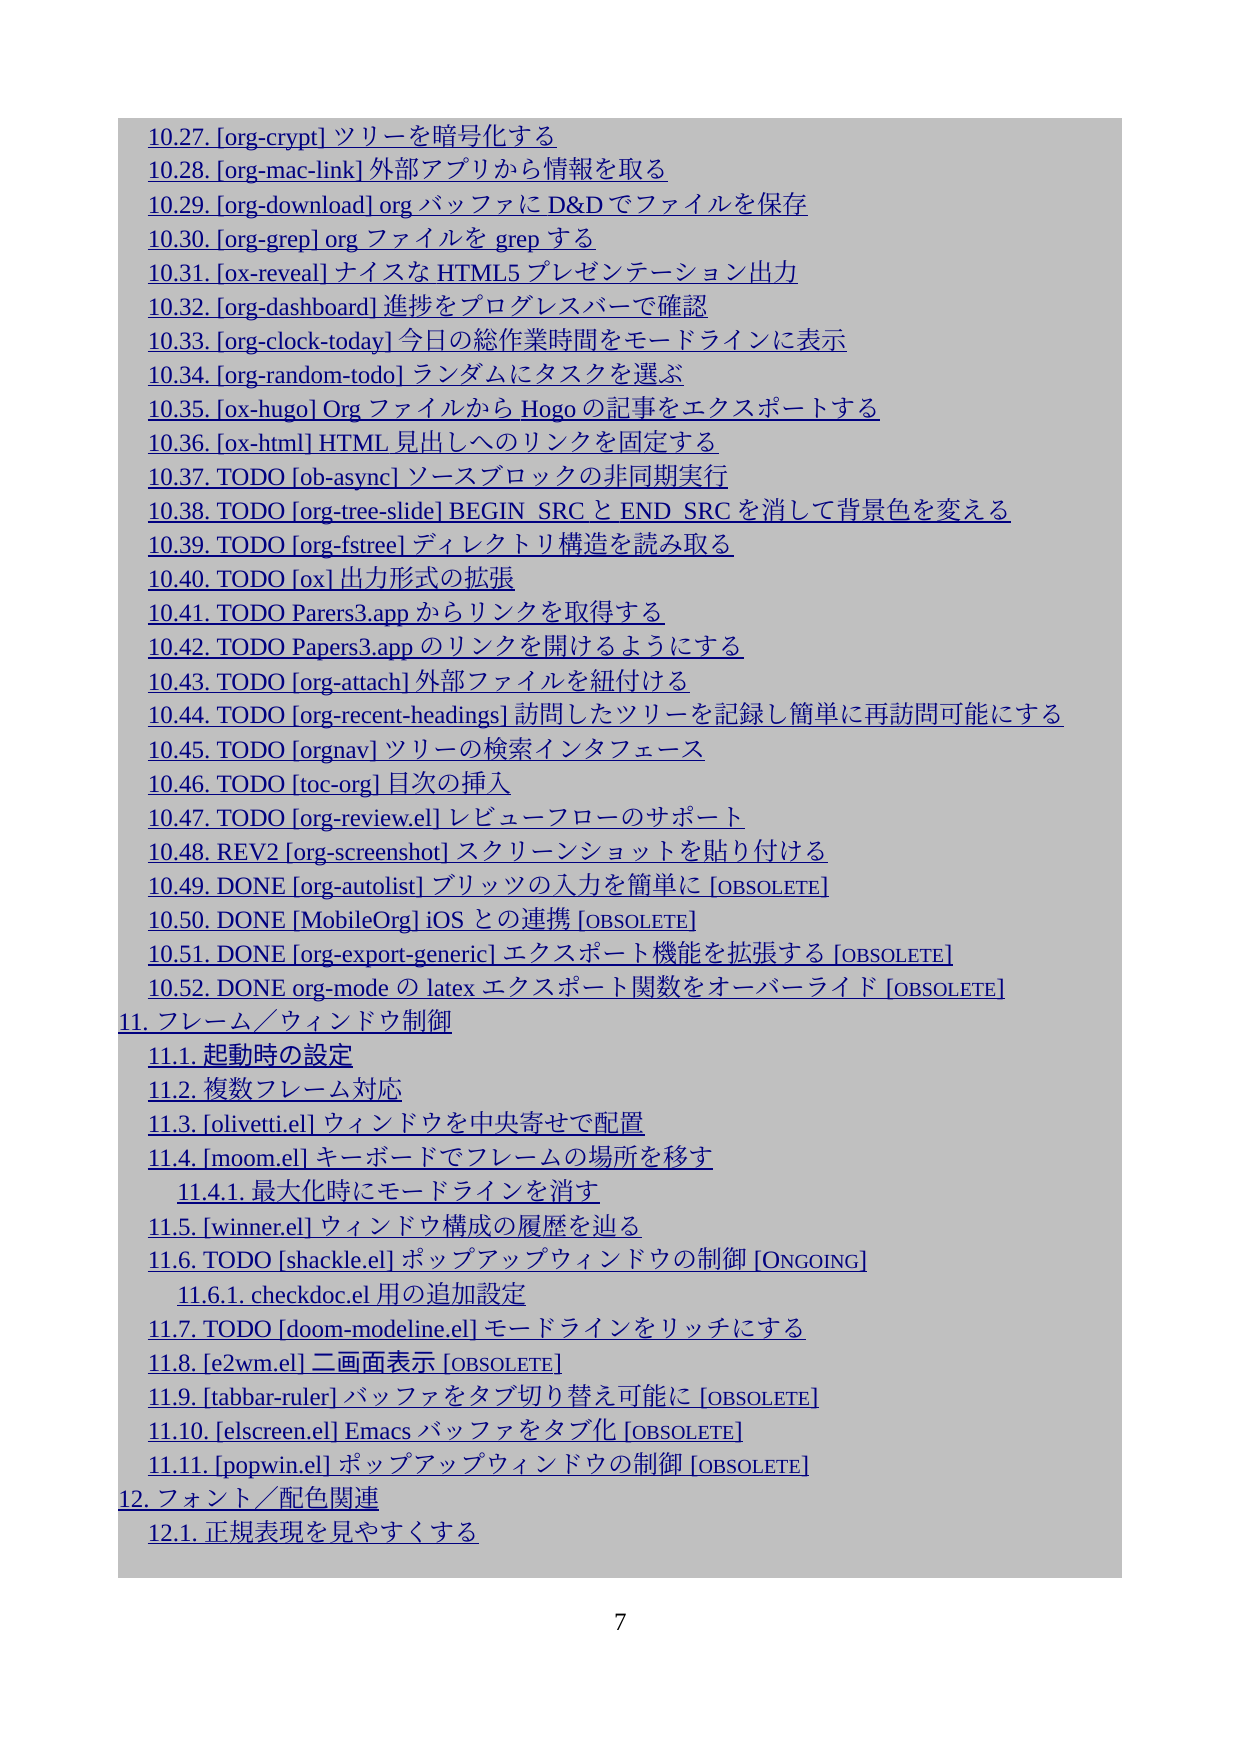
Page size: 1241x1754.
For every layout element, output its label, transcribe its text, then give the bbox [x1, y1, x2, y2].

text 11. フレーム／ウィンドウ制御 [118, 1004, 1122, 1038]
text 10.43. TODO [org-attach] 外部ファイルを紐付ける [148, 663, 1122, 697]
text 10.50. DONE [MobileOrg] iOS との連携 [obsolete] [148, 902, 1122, 936]
text 11.2. 複数フレーム対応 [148, 1072, 1122, 1106]
text 11.5. [winner.el] ウィンドウ構成の履歴を辿る [148, 1208, 1122, 1242]
text 11.4. [moom.el] キーボードでフレームの場所を移す [148, 1140, 1122, 1174]
text 10.29. [org-download] org バッファにD&Dでファイルを保存 [148, 186, 1122, 220]
text 10.37. TODO [ob-async] ソースブロックの非同期実行 [148, 459, 1122, 493]
text 11.3. [olivetti.el] ウィンドウを中央寄せで配置 [148, 1106, 1122, 1140]
text 10.32. [org-dashboard] 進捗をプログレスバーで確認 [148, 288, 1122, 322]
text 10.40. TODO [ox] 出力形式の拡張 [148, 561, 1122, 595]
text 11.7. TODO [doom-modeline.el] モードラインをリッチにする [148, 1310, 1122, 1344]
text 10.42. TODO Papers3.app のリンクを開けるようにする [148, 629, 1122, 663]
text 10.35. [ox-hugo] OrgファイルからHogoの記事をエクスポートする [148, 391, 1122, 425]
text 10.27. [org-crypt] ツリーを暗号化する [148, 118, 1122, 152]
text 10.46. TODO [toc-org] 目次の挿入 [148, 765, 1122, 799]
text 10.38. TODO [org-tree-slide] BEGIN_SRCとEND_SRCを消して背景色を変える [148, 493, 1122, 527]
text 10.31. [ox-reveal] ナイスなHTML5プレゼンテーション出力 [148, 254, 1122, 288]
text 11.9. [tabbar-ruler] バッファをタブ切り替え可能に [obsolete] [148, 1378, 1122, 1412]
text 10.34. [org-random-todo] ランダムにタスクを選ぶ [148, 357, 1122, 391]
text 10.52. DONE org-mode の latex エクスポート関数をオーバーライド [obsolete] [148, 970, 1122, 1004]
text 10.30. [org-grep] org ファイルを grep する [148, 220, 1122, 254]
text 10.41. TODO Parers3.app からリンクを取得する [148, 595, 1122, 629]
text 10.39. TODO [org-fstree] ディレクトリ構造を読み取る [148, 527, 1122, 561]
text 12. フォント／配色関連 [118, 1481, 1122, 1515]
text 10.44. TODO [org-recent-headings] 訪問したツリーを記録し簡単に再訪問可能にする [148, 697, 1122, 731]
text 11.4.1. 最大化時にモードラインを消す [177, 1174, 1122, 1208]
text 11.6.1. checkdoc.el 用の追加設定 [177, 1276, 1122, 1310]
text 10.36. [ox-html] HTML見出しへのリンクを固定する [148, 425, 1122, 459]
text 10.47. TODO [org-review.el] レビューフローのサポート [148, 799, 1122, 833]
text 10.48. REV2 [org-screenshot] スクリーンショットを貼り付ける [148, 833, 1122, 867]
text 11.1. 起動時の設定 [148, 1038, 1122, 1072]
text 11.11. [popwin.el] ポップアップウィンドウの制御 [obsolete] [148, 1447, 1122, 1481]
text 10.33. [org-clock-today] 今日の総作業時間をモードラインに表示 [148, 322, 1122, 357]
text 10.49. DONE [org-autolist] ブリッツの入力を簡単に [obsolete] [148, 867, 1122, 902]
text 11.6. TODO [shackle.el] ポップアップウィンドウの制御 [Ongoing] [148, 1242, 1122, 1276]
text 11.8. [e2wm.el] 二画面表示 [obsolete] [148, 1344, 1122, 1378]
text 10.28. [org-mac-link] 外部アプリから情報を取る [148, 152, 1122, 186]
text 10.51. DONE [org-export-generic] エクスポート機能を拡張する [obsolete] [148, 936, 1122, 970]
text 11.10. [elscreen.el] Emacs バッファをタブ化 [obsolete] [148, 1412, 1122, 1447]
text 12.1. 正規表現を見やすくする [148, 1515, 1122, 1549]
text 10.45. TODO [orgnav] ツリーの検索インタフェース [148, 731, 1122, 765]
